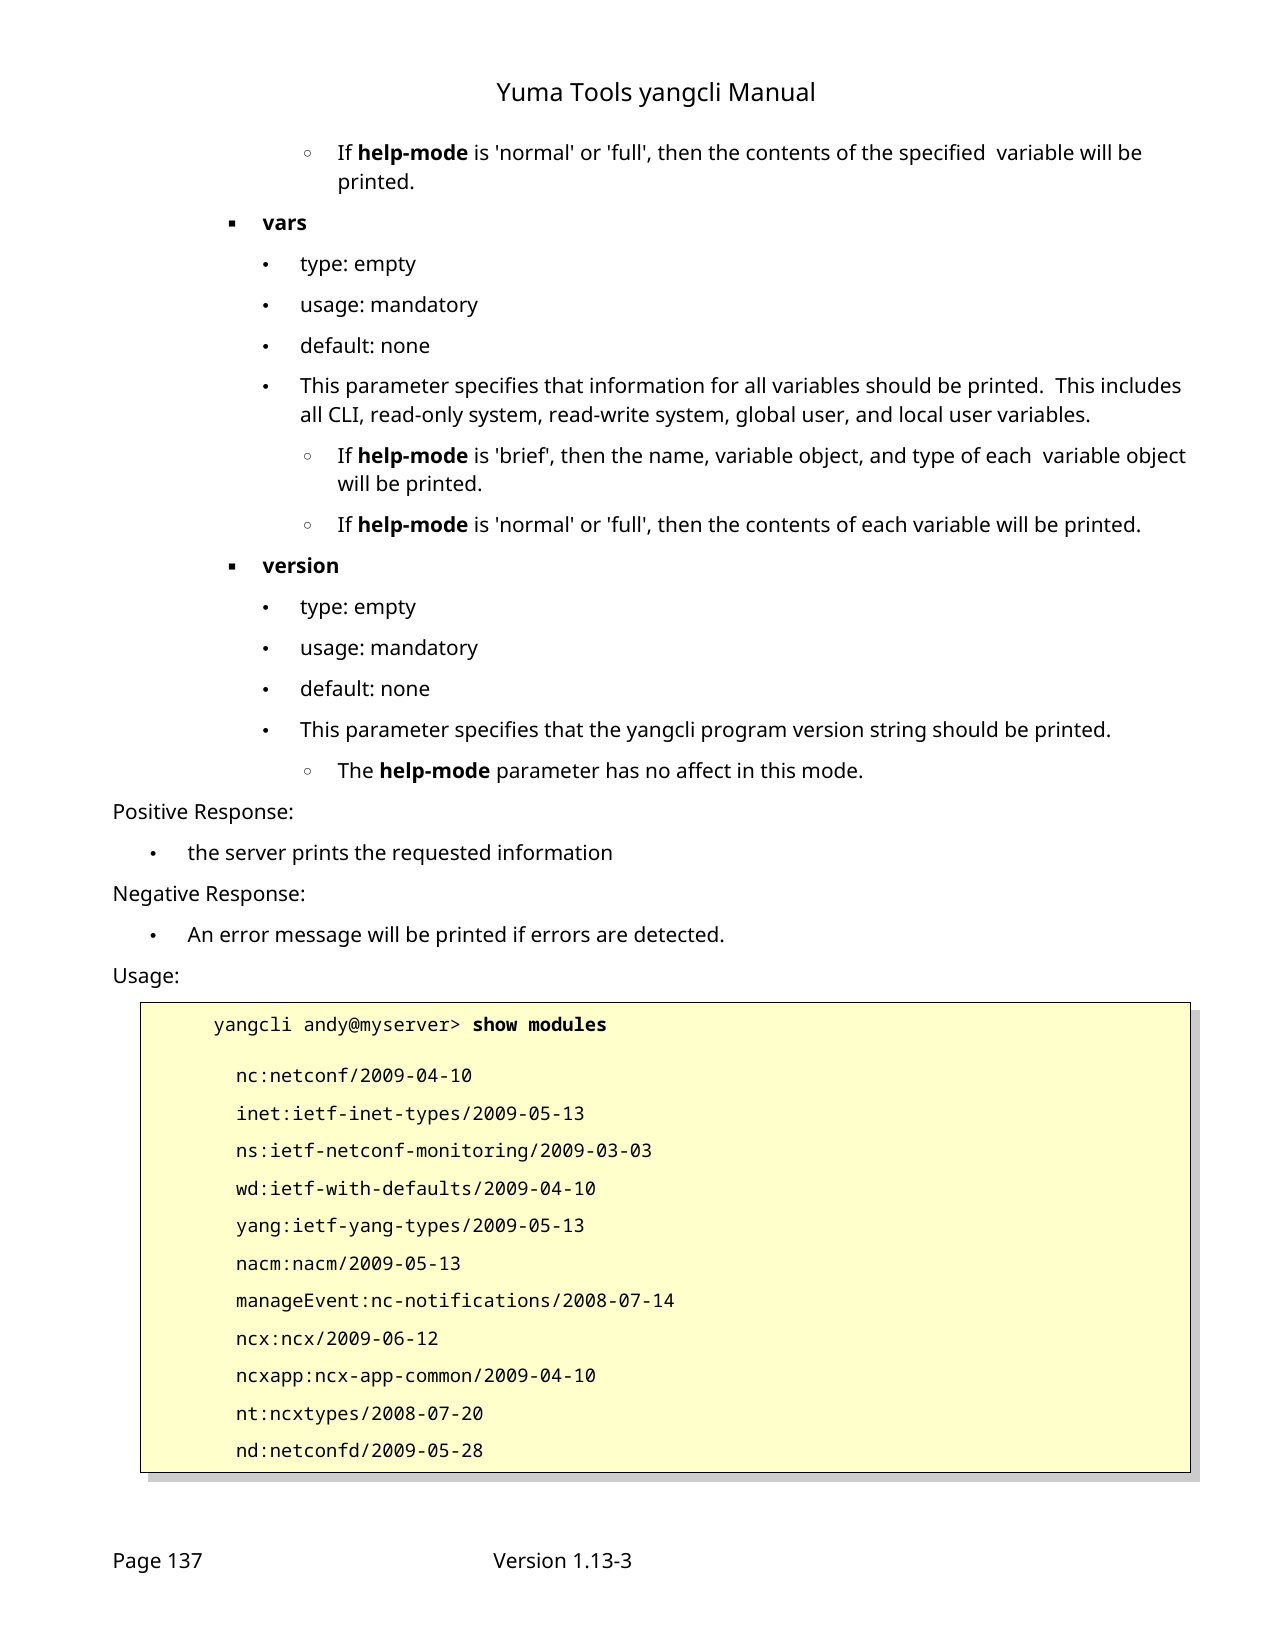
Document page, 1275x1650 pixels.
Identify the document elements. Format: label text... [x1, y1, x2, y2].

text ns:ietf-netconf-monitoring/2009-03-03 [141, 1128, 1190, 1163]
text Negative Response: [112, 879, 1200, 907]
text Usage: [112, 961, 1200, 989]
list version [225, 551, 1200, 580]
text yang:ietf-yang-types/2009-05-13 [141, 1203, 1190, 1238]
text ncx:ncx/2009-06-12 [141, 1315, 1190, 1351]
text wd:ietf-with-defaults/2009-04-10 [141, 1165, 1190, 1201]
list The help-mode parameter has no affect in this mode. [300, 756, 1200, 784]
text manageEvent:nc-notifications/2008-07-14 [141, 1278, 1190, 1313]
list vars [225, 208, 1200, 236]
list If help-mode is 'normal' or 'full', then the contents of the specified variable will be printed. [300, 138, 1200, 195]
list usage: mandatory [262, 290, 1200, 318]
list If help-mode is 'normal' or 'full', then the contents of each variable will be printed. [300, 510, 1200, 539]
text nt:ncxtypes/2008-07-20 [141, 1390, 1190, 1426]
text ncxapp:ncx-app-common/2009-04-10 [141, 1353, 1190, 1388]
text inet:ietf-inet-types/2009-05-13 [141, 1090, 1190, 1126]
list type: empty [262, 249, 1200, 277]
list default: none [262, 331, 1200, 359]
text Positive Response: [112, 797, 1200, 825]
text nd:netconfd/2009-05-28 [141, 1428, 1190, 1472]
text yangcli andy@myserver> show modules nc:netconf/2009-04-10 [141, 1003, 1190, 1088]
list usage: mandatory [262, 633, 1200, 662]
list the server prints the requested information [150, 838, 1200, 866]
text nacm:nacm/2009-05-13 [141, 1240, 1190, 1276]
list This parameter specifies that the yangcli program version string should be printed. [262, 715, 1200, 743]
list An error message will be printed if errors are detected. [150, 920, 1200, 948]
list If help-mode is 'brief', then the name, variable object, and type of each variable object will be printed. [300, 441, 1200, 498]
list type: empty [262, 592, 1200, 621]
list This parameter specifies that information for all variables should be printed. This includes all CLI, read-only system, read-write system, global user, and local user variables. [262, 372, 1200, 428]
list default: none [262, 674, 1200, 703]
